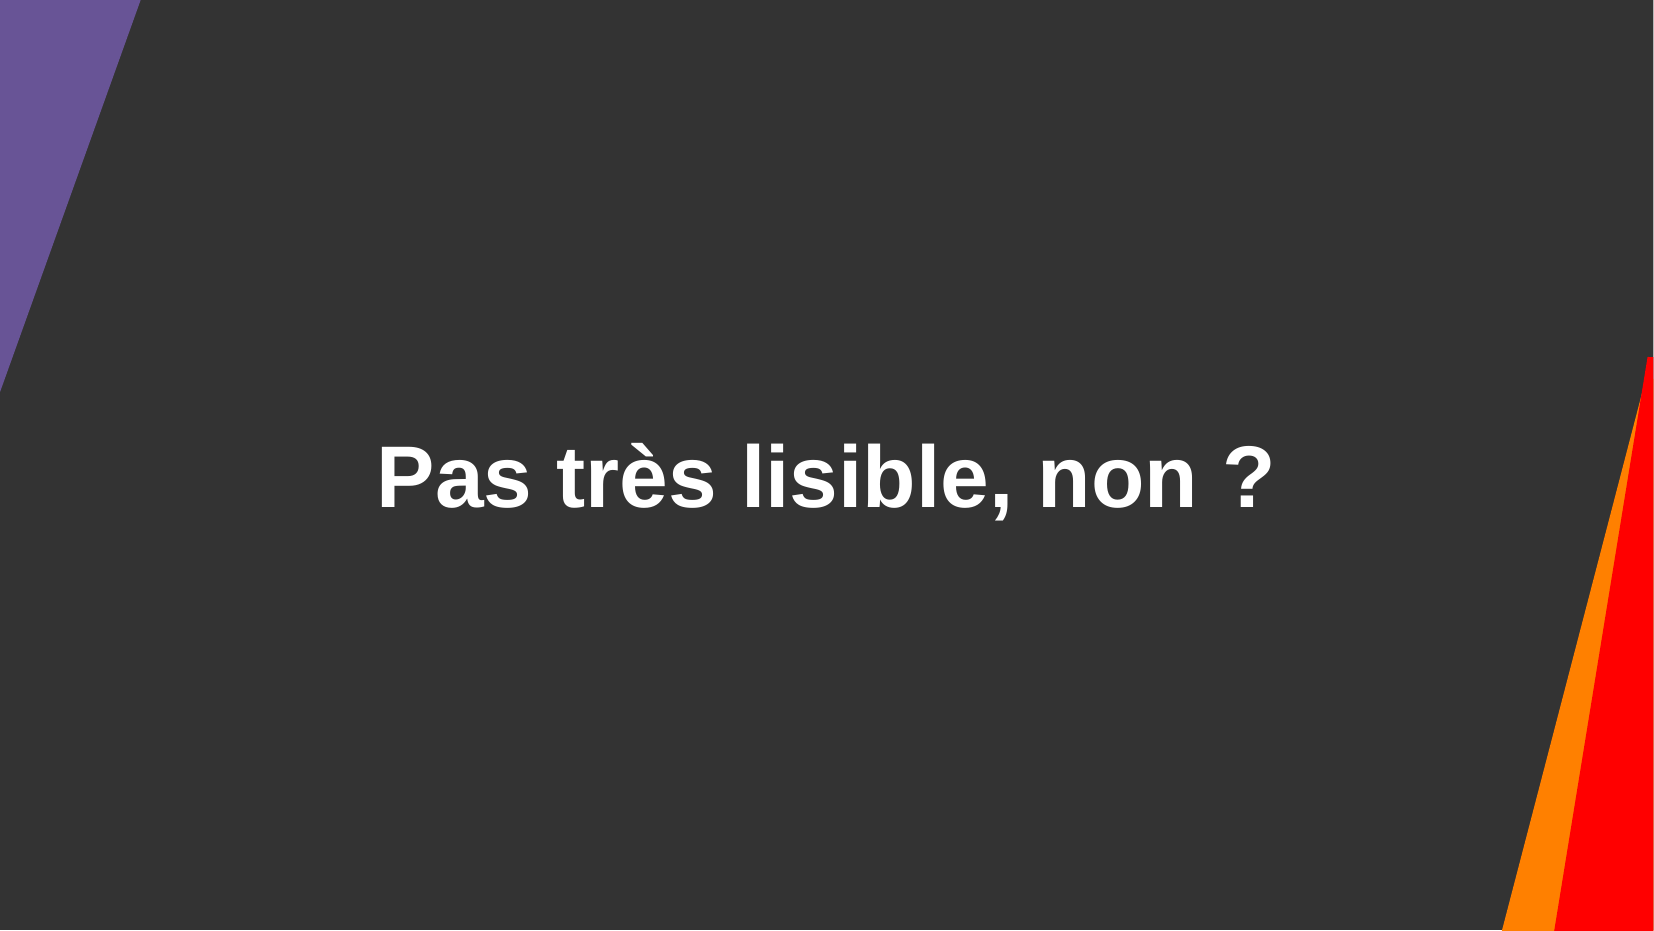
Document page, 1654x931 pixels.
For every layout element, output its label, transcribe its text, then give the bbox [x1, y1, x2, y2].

text_box [0, 0, 141, 393]
title Pas très lisible, non ? [31, 428, 1622, 527]
text_box [1501, 356, 1654, 931]
